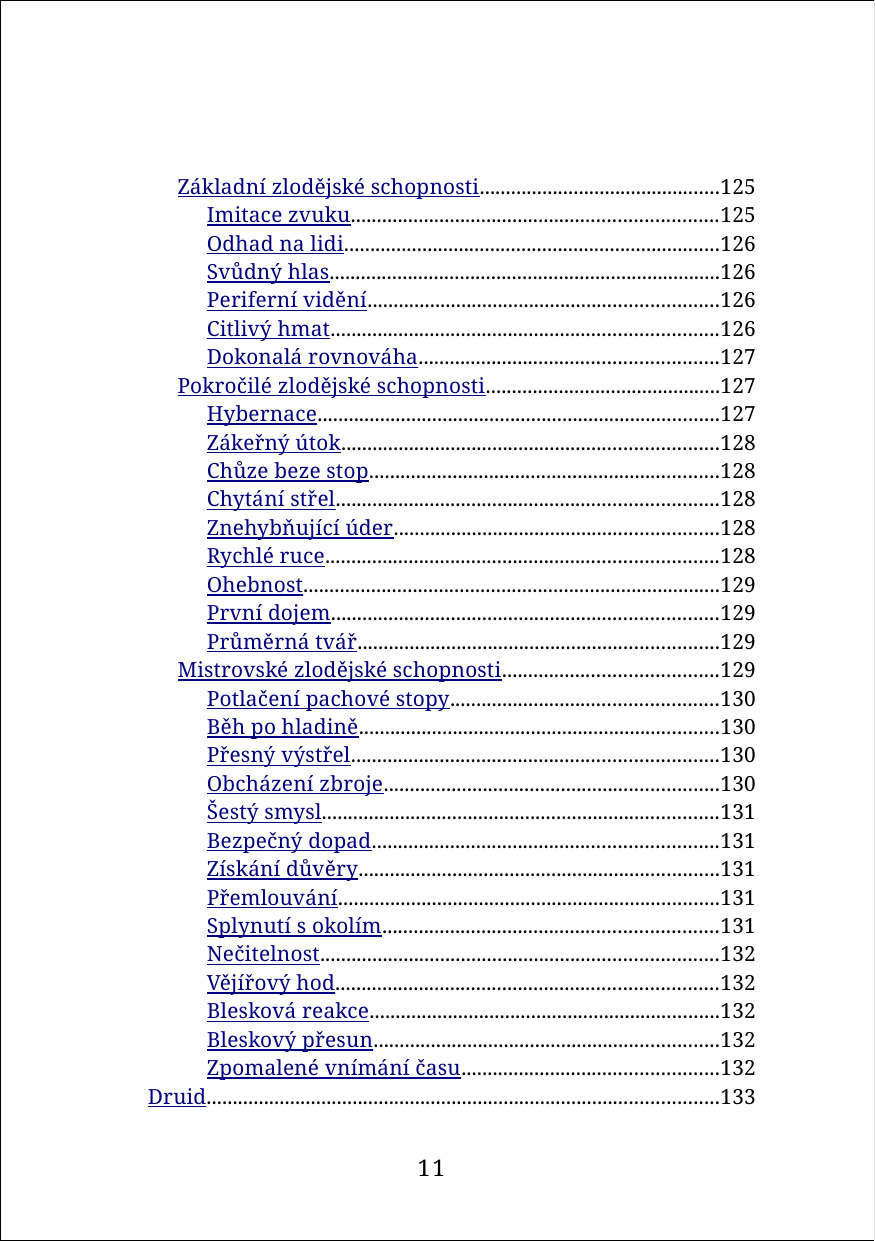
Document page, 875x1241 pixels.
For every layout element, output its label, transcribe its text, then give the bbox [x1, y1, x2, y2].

text Citlivý hmat 126 [207, 314, 756, 342]
text Dokonalá rovnováha 127 [207, 342, 756, 371]
text Potlačení pachové stopy 130 [207, 684, 756, 712]
text Zákeřný útok 128 [207, 428, 756, 456]
text Běh po hladině 130 [207, 712, 756, 741]
text Ohebnost 129 [207, 570, 756, 598]
text Získání důvěry 131 [207, 854, 756, 883]
text Druid 133 [148, 1082, 756, 1110]
text Imitace zvuku 125 [207, 200, 756, 229]
text Průměrná tvář 129 [207, 627, 756, 655]
text Vějířový hod 132 [207, 968, 756, 996]
text Šestý smysl 131 [207, 797, 756, 826]
text Přesný výstřel 130 [207, 741, 756, 769]
text Chytání střel 128 [207, 484, 756, 513]
text Rychlé ruce 128 [207, 541, 756, 570]
text Splynutí s okolím 131 [207, 911, 756, 939]
text Nečitelnost 132 [207, 939, 756, 968]
text Znehybňující úder 128 [207, 513, 756, 541]
text Mistrovské zlodějské schopnosti 129 [177, 655, 756, 684]
text Chůze beze stop 128 [207, 456, 756, 484]
text První dojem 129 [207, 598, 756, 627]
text Pokročilé zlodějské schopnosti 127 [177, 371, 756, 399]
text Zpomalené vnímání času 132 [207, 1053, 756, 1082]
text Periferní vidění 126 [207, 286, 756, 314]
text Svůdný hlas 126 [207, 257, 756, 286]
text Bleskový přesun 132 [207, 1025, 756, 1053]
text Přemlouvání 131 [207, 883, 756, 911]
text Blesková reakce 132 [207, 996, 756, 1025]
text Bezpečný dopad 131 [207, 826, 756, 854]
text Hybernace 127 [207, 399, 756, 428]
text Obcházení zbroje 130 [207, 769, 756, 797]
text Odhad na lidi 126 [207, 229, 756, 257]
text Základní zlodějské schopnosti 125 [177, 172, 756, 200]
